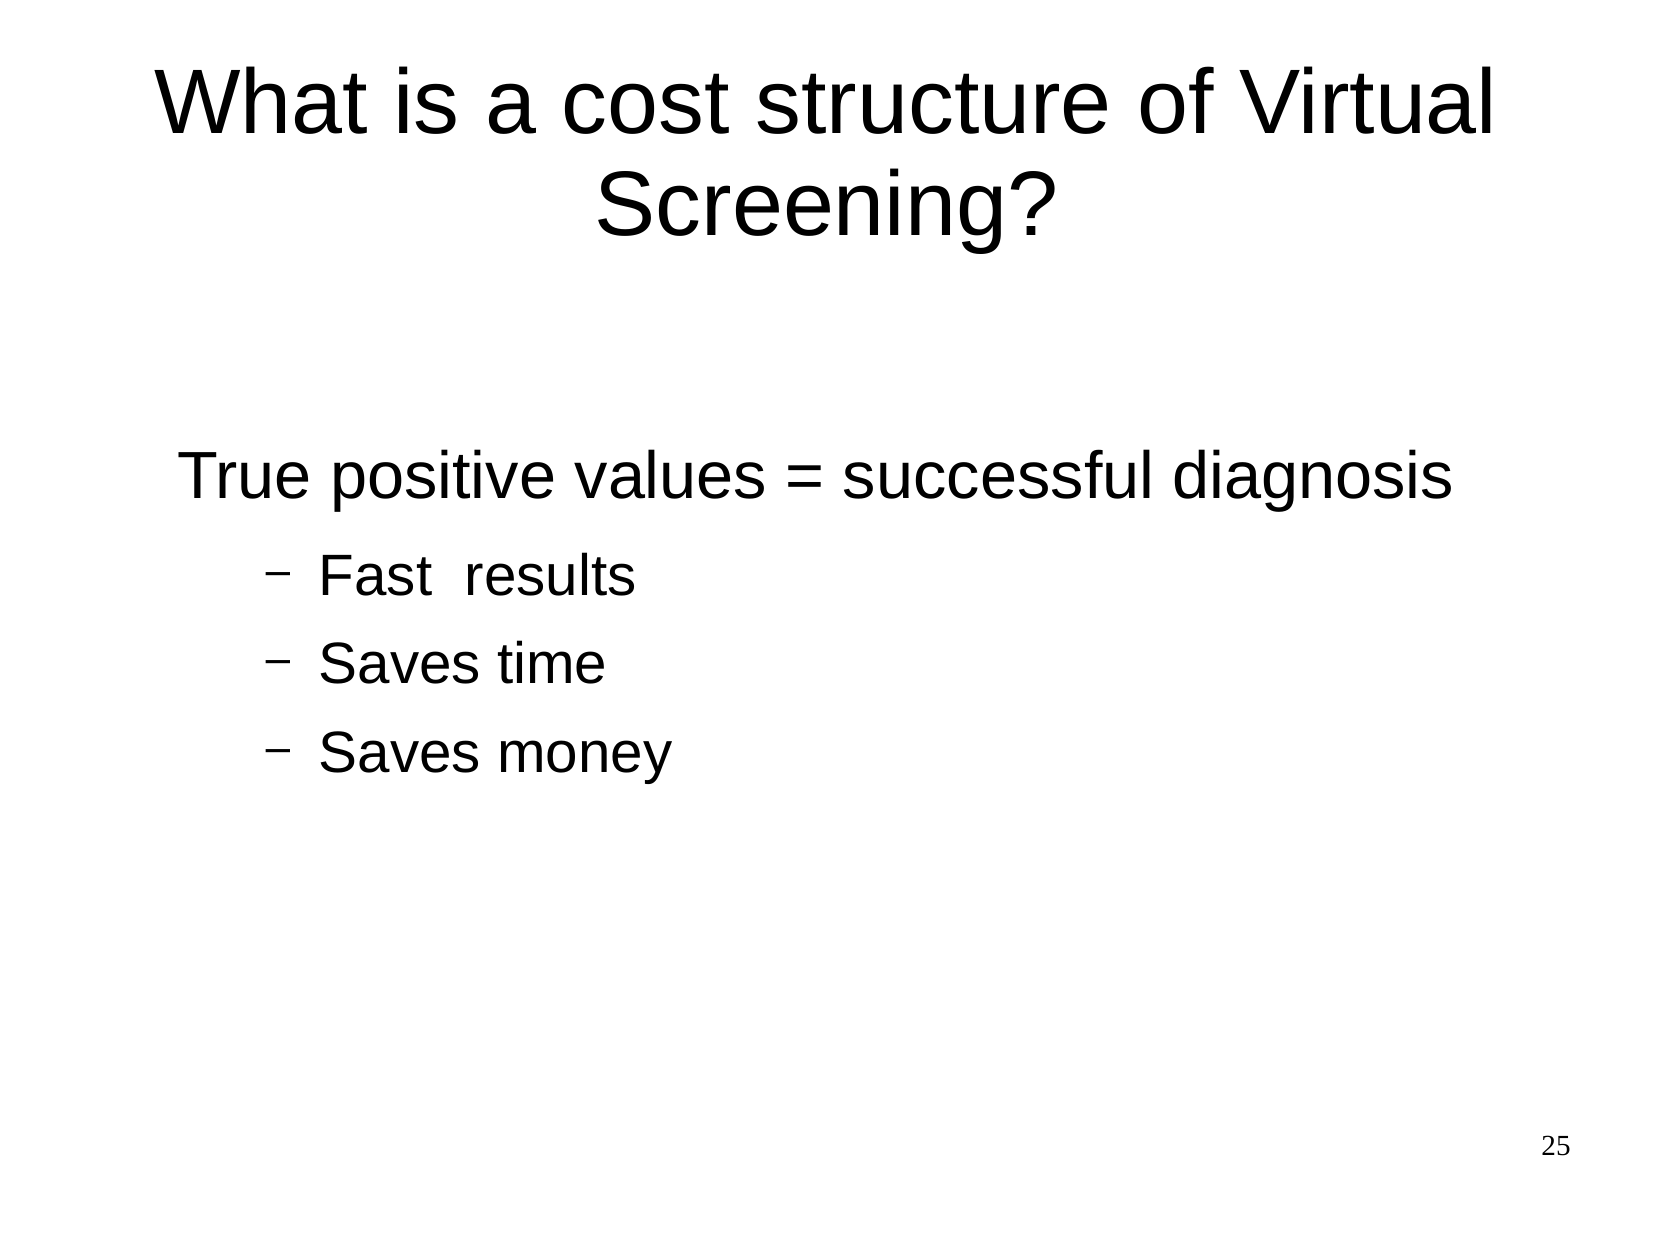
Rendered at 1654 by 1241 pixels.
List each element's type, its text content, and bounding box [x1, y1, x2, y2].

list True positive values = successful diagnosis Fast results Saves time Saves money [177, 438, 1524, 1158]
title What is a cost structure of Virtual Screening? [82, 49, 1571, 257]
